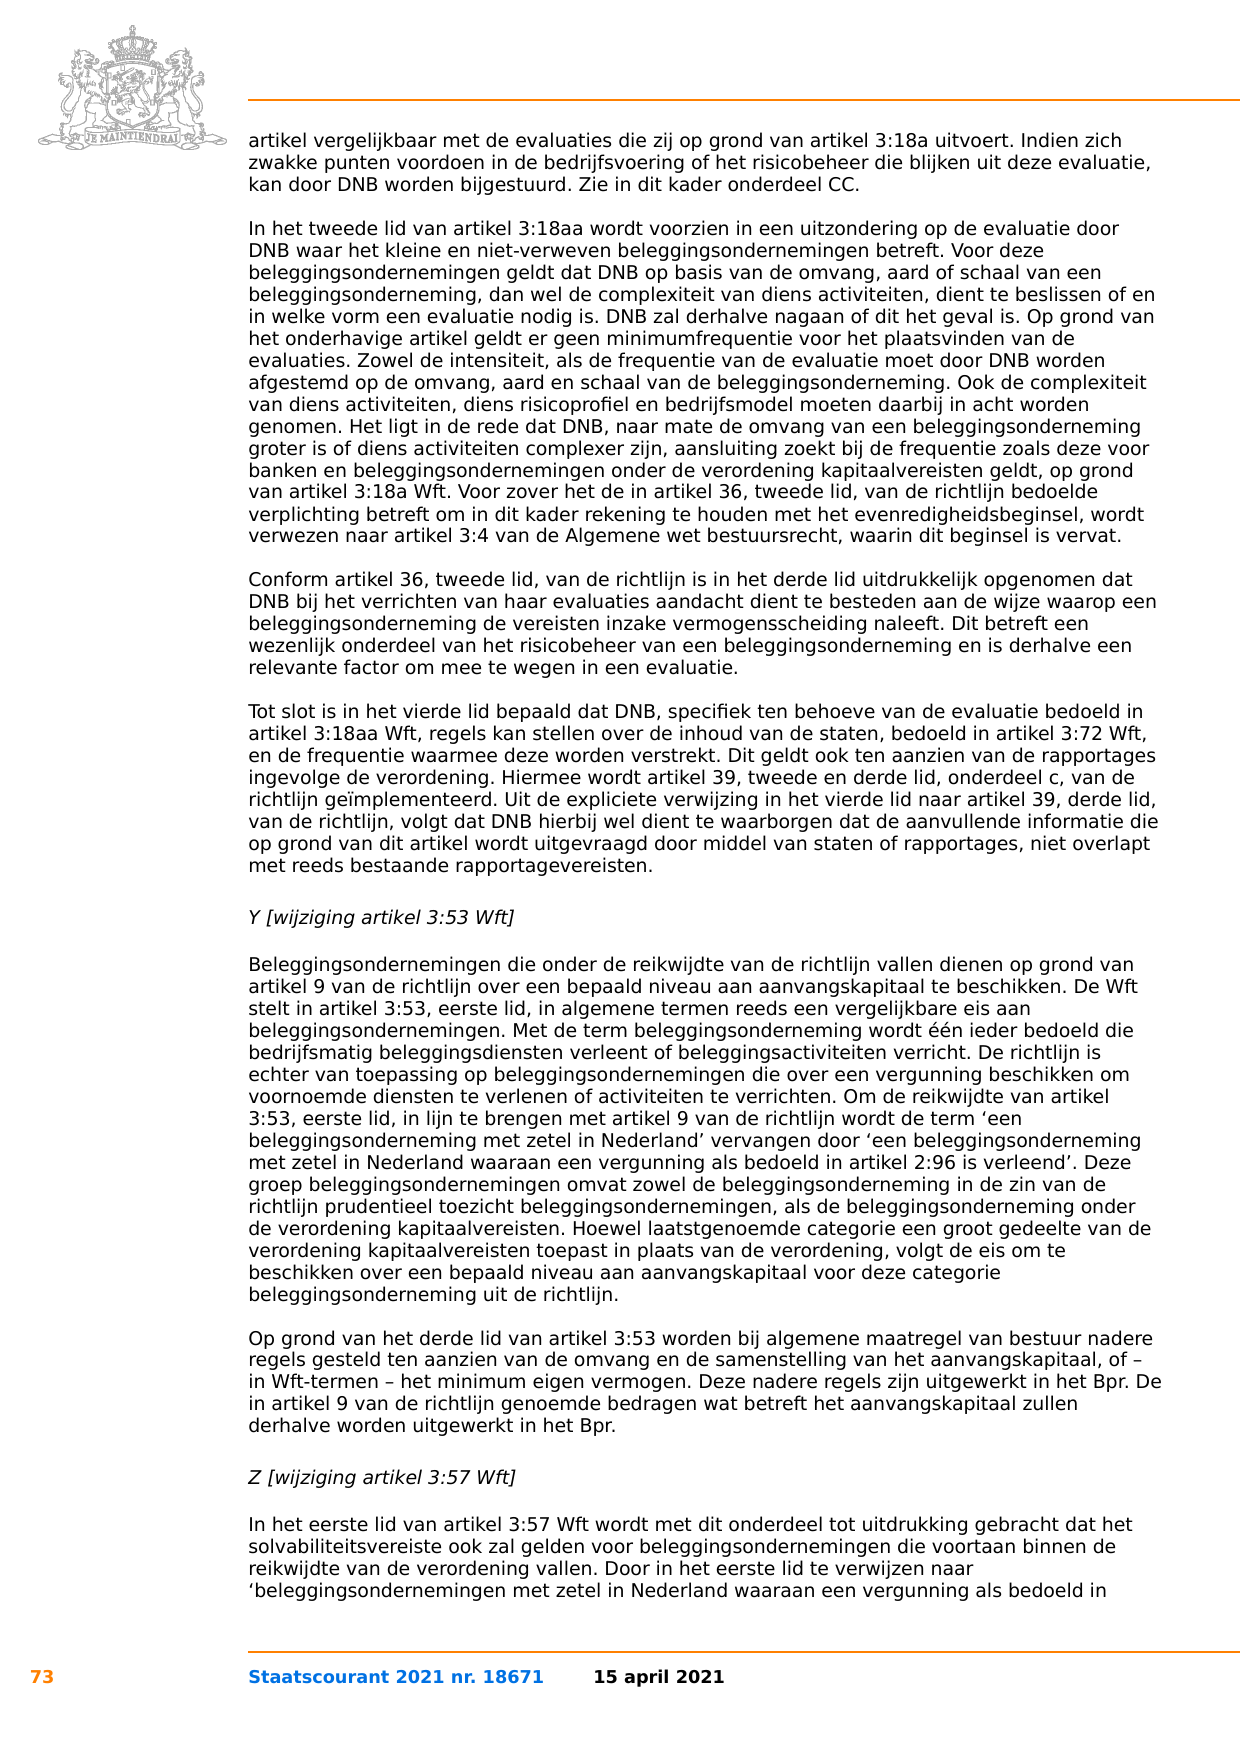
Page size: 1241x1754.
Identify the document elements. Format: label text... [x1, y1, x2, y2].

picture [38, 25, 227, 150]
text Op grond van het derde lid van artikel 3:53 worden bij algemene maatregel van bestuur nadere regels gesteld ten aanzien van de omvang en de samenstelling van het aanvangskapitaal, of – in Wft-termen – het minimum eigen vermogen. Deze nadere regels zijn uitgewerkt in het Bpr. De in artikel 9 van de richtlijn genoemde bedragen wat betreft het aanvangskapitaal zullen derhalve worden uitgewerkt in het Bpr. [248, 1327, 1163, 1437]
text Tot slot is in het vierde lid bepaald dat DNB, specifiek ten behoeve van de evaluatie bedoeld in artikel 3:18aa Wft, regels kan stellen over de inhoud van de staten, bedoeld in artikel 3:72 Wft, en de frequentie waarmee deze worden verstrekt. Dit geldt ook ten aanzien van de rapportages ingevolge de verordening. Hiermee wordt artikel 39, tweede en derde lid, onderdeel c, van de richtlijn geïmplementeerd. Uit de expliciete verwijzing in het vierde lid naar artikel 39, derde lid, van de richtlijn, volgt dat DNB hierbij wel dient te waarborgen dat de aanvullende informatie die op grond van dit artikel wordt uitgevraagd door middel van staten of rapportages, niet overlapt met reeds bestaande rapportagevereisten. [248, 701, 1163, 877]
text Beleggingsondernemingen die onder de reikwijdte van de richtlijn vallen dienen op grond van artikel 9 van de richtlijn over een bepaald niveau aan aanvangskapitaal te beschikken. De Wft stelt in artikel 3:53, eerste lid, in algemene termen reeds een vergelijkbare eis aan beleggingsondernemingen. Met de term beleggingsonderneming wordt één ieder bedoeld die bedrijfsmatig beleggingsdiensten verleent of beleggingsactiviteiten verricht. De richtlijn is echter van toepassing op beleggingsondernemingen die over een vergunning beschikken om voornoemde diensten te verlenen of activiteiten te verrichten. Om de reikwijdte van artikel 3:53, eerste lid, in lijn te brengen met artikel 9 van de richtlijn wordt de term ‘een beleggingsonderneming met zetel in Nederland’ vervangen door ‘een beleggingsonderneming met zetel in Nederland waaraan een vergunning als bedoeld in artikel 2:96 is verleend’. Deze groep beleggingsondernemingen omvat zowel de beleggingsonderneming in de zin van de richtlijn prudentieel toezicht beleggingsondernemingen, als de beleggingsonderneming onder de verordening kapitaalvereisten. Hoewel laatstgenoemde categorie een groot gedeelte van de verordening kapitaalvereisten toepast in plaats van de verordening, volgt de eis om te beschikken over een bepaald niveau aan aanvangskapitaal voor deze categorie beleggingsonderneming uit de richtlijn. [248, 954, 1163, 1306]
text Conform artikel 36, tweede lid, van de richtlijn is in het derde lid uitdrukkelijk opgenomen dat DNB bij het verrichten van haar evaluaties aandacht dient te besteden aan de wijze waarop een beleggingsonderneming de vereisten inzake vermogensscheiding naleeft. Dit betreft een wezenlijk onderdeel van het risicobeheer van een beleggingsonderneming en is derhalve een relevante factor om mee te wegen in een evaluatie. [248, 569, 1163, 679]
subtitle Z [wijziging artikel 3:57 Wft] [248, 1467, 1163, 1489]
text In het tweede lid van artikel 3:18aa wordt voorzien in een uitzondering op de evaluatie door DNB waar het kleine en niet-verweven beleggingsondernemingen betreft. Voor deze beleggingsondernemingen geldt dat DNB op basis van de omvang, aard of schaal van een beleggingsonderneming, dan wel de complexiteit van diens activiteiten, dient te beslissen of en in welke vorm een evaluatie nodig is. DNB zal derhalve nagaan of dit het geval is. Op grond van het onderhavige artikel geldt er geen minimumfrequentie voor het plaatsvinden van de evaluaties. Zowel de intensiteit, als de frequentie van de evaluatie moet door DNB worden afgestemd op de omvang, aard en schaal van de beleggingsonderneming. Ook de complexiteit van diens activiteiten, diens risicoprofiel en bedrijfsmodel moeten daarbij in acht worden genomen. Het ligt in de rede dat DNB, naar mate de omvang van een beleggingsonderneming groter is of diens activiteiten complexer zijn, aansluiting zoekt bij de frequentie zoals deze voor banken en beleggingsondernemingen onder de verordening kapitaalvereisten geldt, op grond van artikel 3:18a Wft. Voor zover het de in artikel 36, tweede lid, van de richtlijn bedoelde verplichting betreft om in dit kader rekening te houden met het evenredigheidsbeginsel, wordt verwezen naar artikel 3:4 van de Algemene wet bestuursrecht, waarin dit beginsel is vervat. [248, 218, 1163, 547]
subtitle Y [wijziging artikel 3:53 Wft] [248, 907, 1163, 929]
text artikel vergelijkbaar met de evaluaties die zij op grond van artikel 3:18a uitvoert. Indien zich zwakke punten voordoen in de bedrijfsvoering of het risicobeheer die blijken uit deze evaluatie, kan door DNB worden bijgestuurd. Zie in dit kader onderdeel CC. [248, 130, 1163, 196]
text In het eerste lid van artikel 3:57 Wft wordt met dit onderdeel tot uitdrukking gebracht dat het solvabiliteitsvereiste ook zal gelden voor beleggingsondernemingen die voortaan binnen de reikwijdte van de verordening vallen. Door in het eerste lid te verwijzen naar ‘beleggingsondernemingen met zetel in Nederland waaraan een vergunning als bedoeld in [248, 1514, 1163, 1602]
